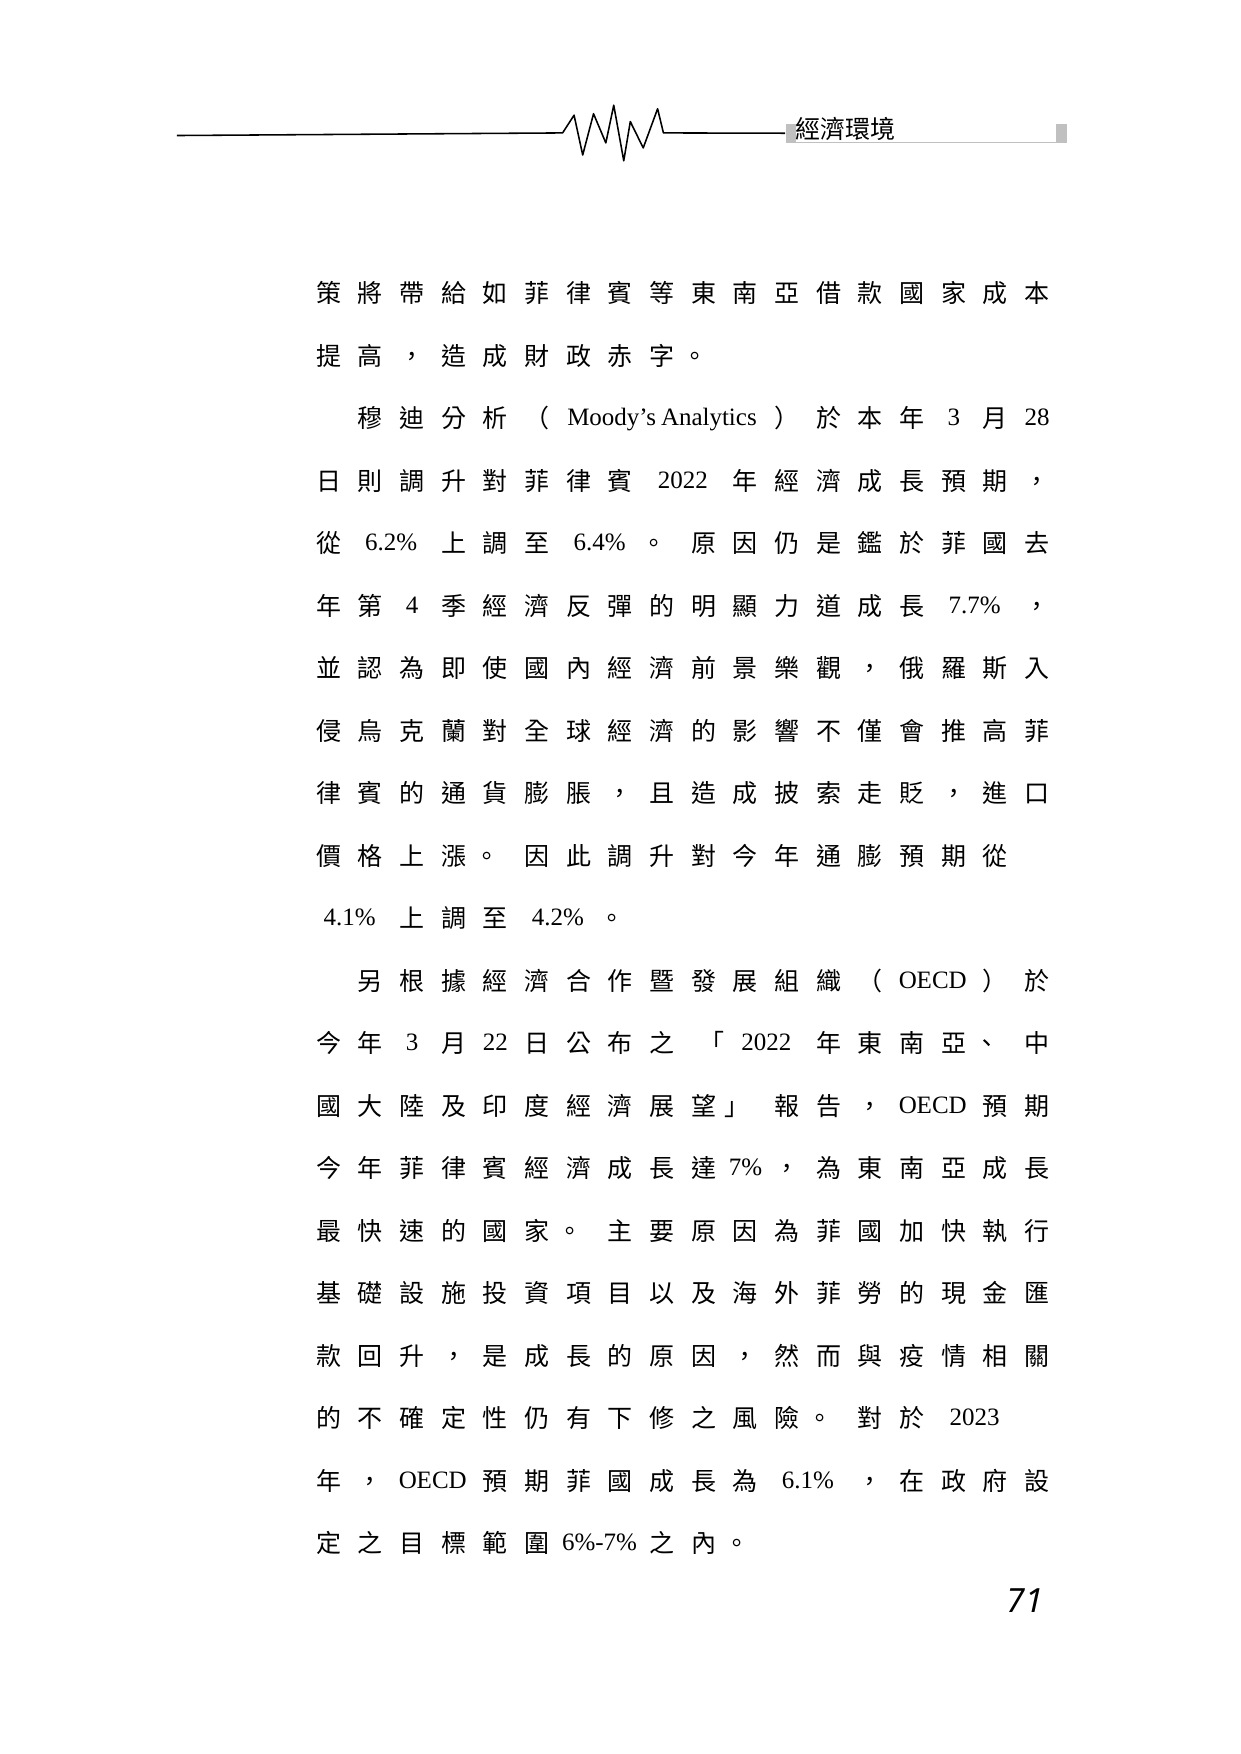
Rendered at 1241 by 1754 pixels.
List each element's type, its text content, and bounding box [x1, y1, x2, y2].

text 穆迪分析（Moody’s Analytics）於本年3月28日則調升對菲律賓2022年經濟成長預期，從6.2%上調至6.4%。原因仍是鑑於菲國去年第4季經濟反彈的明顯力道成長7.7%，並認為即使國內經濟前景樂觀，俄羅斯入侵烏克蘭對全球經濟的影響不僅會推高菲律賓的通貨膨脹，且造成披索走貶，進口價格上漲。因此調升對今年通膨預期從4.1%上調至4.2%。 [281, 375, 1058, 938]
text 策將帶給如菲律賓等東南亞借款國家成本提高，造成財政赤字。 [281, 250, 1058, 375]
text 另根據經濟合作暨發展組織（OECD）於今年3月22日公布之「2022年東南亞、中國大陸及印度經濟展望」報告，OECD預期今年菲律賓經濟成長達7%，為東南亞成長最快速的國家。主要原因為菲國加快執行基礎設施投資項目以及海外菲勞的現金匯款回升，是成長的原因，然而與疫情相關的不確定性仍有下修之風險。對於2023年，OECD預期菲國成長為6.1%，在政府設定之目標範圍6%-7%之內。 [281, 938, 1058, 1563]
